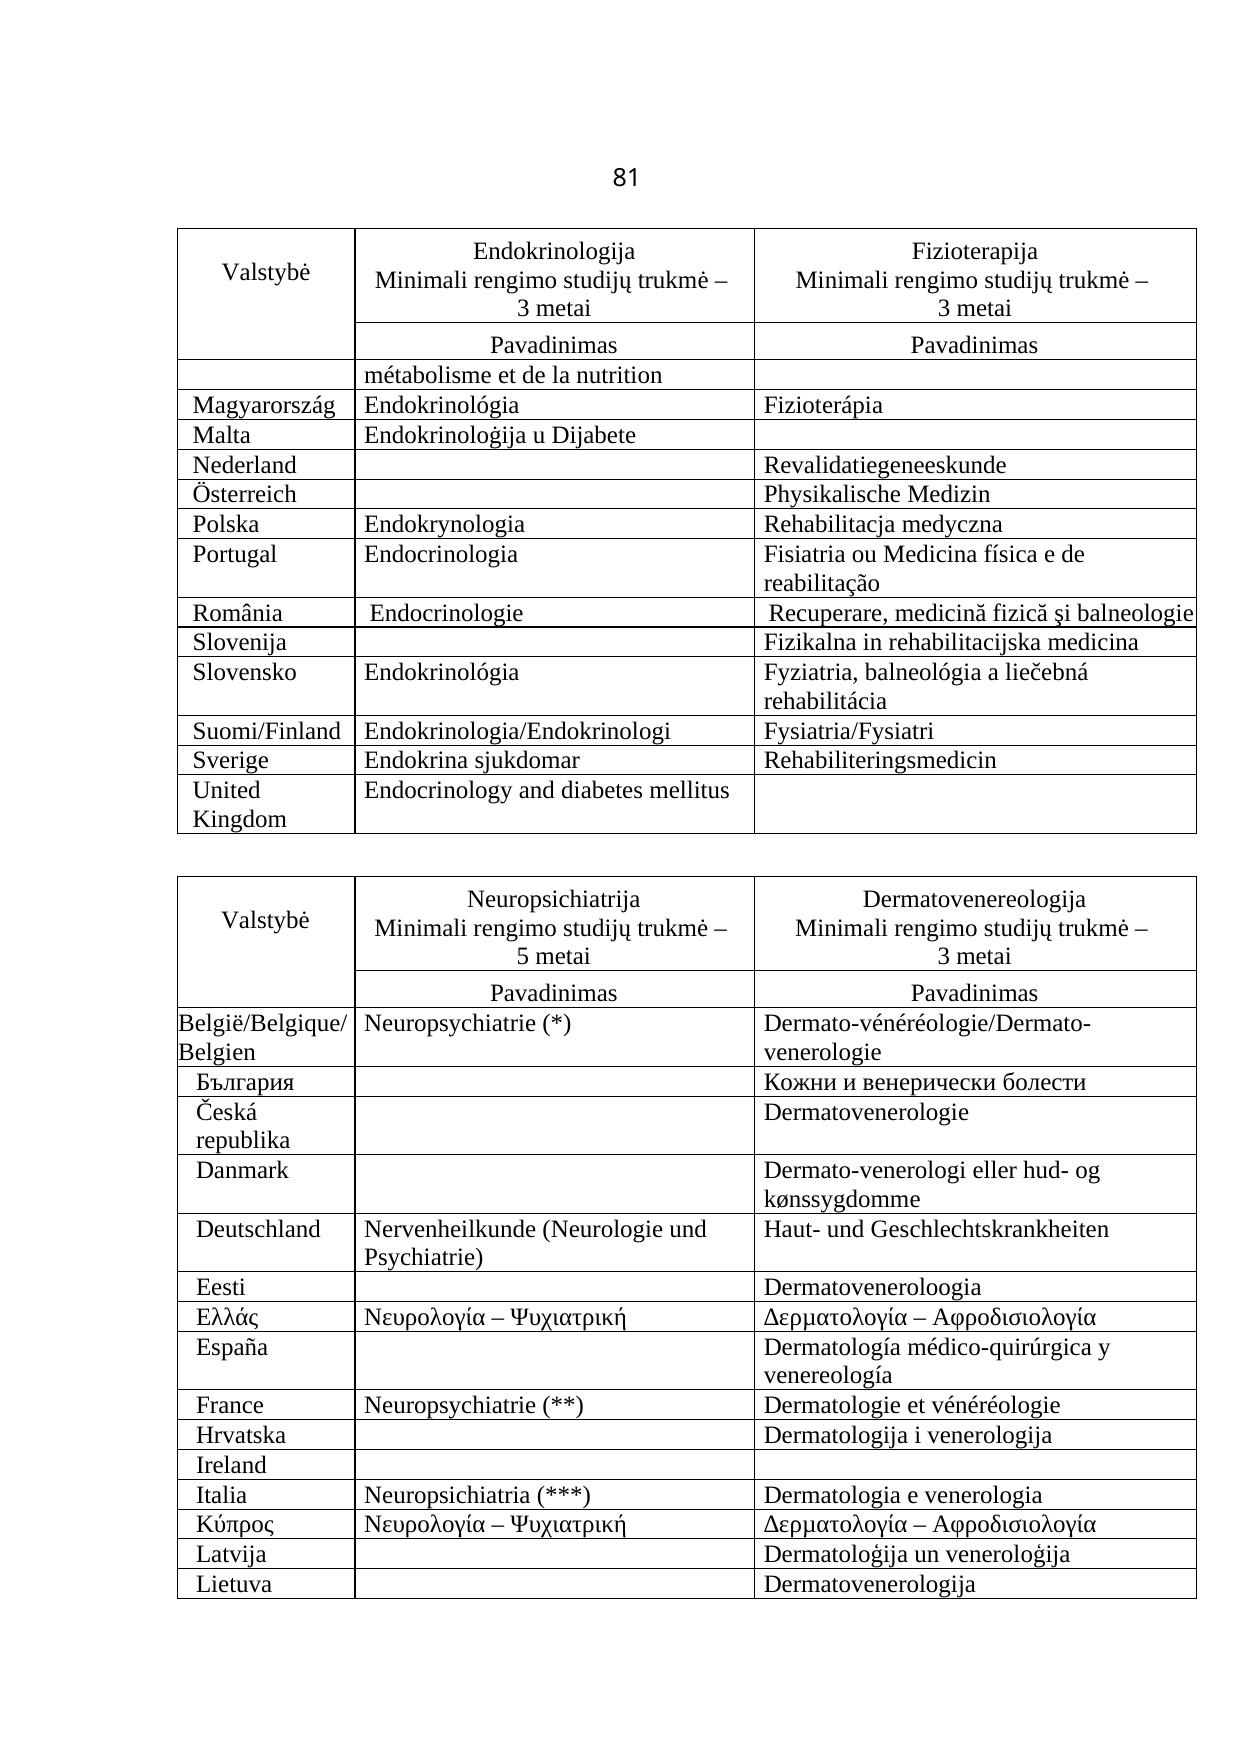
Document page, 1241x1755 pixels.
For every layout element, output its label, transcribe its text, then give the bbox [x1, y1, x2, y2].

table_cell Dermato-venerologi eller hud- og kønssygdomme [755, 1155, 1196, 1213]
table_cell [356, 1539, 754, 1568]
table_cell Fizikalna in rehabilitacijska medicina [755, 628, 1196, 656]
table_cell Rehabiliteringsmedicin [755, 746, 1196, 774]
table_cell [356, 1155, 754, 1213]
table_cell Neuropsichiatria (***) [356, 1480, 754, 1508]
table_cell France [178, 1390, 354, 1419]
table_cell Latvija [178, 1539, 354, 1568]
table_cell Haut- und Geschlechtskrankheiten [755, 1214, 1196, 1271]
table_cell Pavadinimas [755, 971, 1196, 1007]
table_cell Ireland [178, 1450, 354, 1479]
table_cell Νευρoλoγία – Ψυχιατρική [356, 1302, 754, 1331]
table_cell [356, 1569, 754, 1598]
table_header Valstybė [178, 877, 354, 1007]
table_cell [356, 450, 754, 478]
table_cell Endokrinoloġija u Dijabete [356, 420, 754, 449]
table_cell Fysiatria/Fysiatri [755, 716, 1196, 744]
table_cell Polska [178, 509, 354, 538]
table_cell Pavadinimas [755, 323, 1196, 359]
table_cell Endokrynologia [356, 509, 754, 538]
table_cell Portugal [178, 539, 354, 597]
table_cell Dermatologie et vénéréologie [755, 1390, 1196, 1419]
table_cell United Kingdom [178, 775, 354, 833]
table_cell Neuropsychiatrie (*) [356, 1008, 754, 1066]
table_cell Slovenija [178, 628, 354, 656]
table_cell Nervenheilkunde (Neurologie und Psychiatrie) [356, 1214, 754, 1271]
table_cell Lietuva [178, 1569, 354, 1598]
table_header Dermatovenereologija Minimali rengimo studijų trukmė – 3 metai [755, 877, 1196, 970]
table_cell Eesti [178, 1272, 354, 1301]
table_cell Dermato-vénéréologie/Dermato-venerologie [755, 1008, 1196, 1066]
table_cell Endokrina sjukdomar [356, 746, 754, 774]
table_cell [755, 1450, 1196, 1479]
table_cell Dermatovenerologie [755, 1097, 1196, 1154]
table_cell Dermatovenerologija [755, 1569, 1196, 1598]
table_cell Sverige [178, 746, 354, 774]
table_cell Deutschland [178, 1214, 354, 1271]
table_cell Dermatologia e venerologia [755, 1480, 1196, 1508]
table_cell Fisiatria ou Medicina física e de reabilitação [755, 539, 1196, 597]
table_header Neuropsichiatrija Minimali rengimo studijų trukmė – 5 metai [356, 877, 754, 970]
table_cell Fyziatria, balneológia a liečebná rehabilitácia [755, 657, 1196, 715]
table_cell [755, 360, 1196, 389]
table_cell Italia [178, 1480, 354, 1508]
table_cell Österreich [178, 480, 354, 508]
table_cell Rehabilitacja medyczna [755, 509, 1196, 538]
table_cell [178, 360, 354, 389]
table_cell [755, 420, 1196, 449]
table_cell Recuperare, medicină fizică şi balneologie [755, 598, 1196, 626]
table_cell métabolisme et de la nutrition [356, 360, 754, 389]
table_cell Dermatoveneroloogia [755, 1272, 1196, 1301]
table_cell Ελλάς [178, 1302, 354, 1331]
table_cell Hrvatska [178, 1420, 354, 1449]
table_cell Dermatoloģija un veneroloģija [755, 1539, 1196, 1568]
table_cell Magyarország [178, 390, 354, 419]
table_header Endokrinologija Minimali rengimo studijų trukmė – 3 metai [356, 229, 754, 322]
table_cell Endocrinologia [356, 539, 754, 597]
table_cell [755, 775, 1196, 833]
table_cell Dermatología médico-quirúrgica y venereología [755, 1332, 1196, 1389]
table_cell Νευρολογία – Ψυχιατρική [356, 1510, 754, 1538]
table_cell Suomi/Finland [178, 716, 354, 744]
table_cell [356, 628, 754, 656]
table_cell Fizioterápia [755, 390, 1196, 419]
table_cell Neuropsychiatrie (**) [356, 1390, 754, 1419]
table_cell België/Belgique/ Belgien [178, 1008, 354, 1066]
table_cell Кожни и венерически болести [755, 1067, 1196, 1096]
table_cell Malta [178, 420, 354, 449]
table_cell ∆ερµατολογία – Αφροδισιολογία [755, 1510, 1196, 1538]
table_cell [356, 1420, 754, 1449]
table_cell [356, 1272, 754, 1301]
table_cell Dermatologija i venerologija [755, 1420, 1196, 1449]
table_cell Endokrinologia/Endokrinologi [356, 716, 754, 744]
table_cell Danmark [178, 1155, 354, 1213]
table_cell Κύπρος [178, 1510, 354, 1538]
table_cell Endokrinológia [356, 657, 754, 715]
table_cell Endocrinology and diabetes mellitus [356, 775, 754, 833]
table_cell Pavadinimas [356, 323, 754, 359]
table_cell България [178, 1067, 354, 1096]
table_cell Revalidatiegeneeskunde [755, 450, 1196, 478]
table_cell Slovensko [178, 657, 354, 715]
table_cell [356, 1332, 754, 1389]
table_header Fizioterapija Minimali rengimo studijų trukmė – 3 metai [755, 229, 1196, 322]
table_cell España [178, 1332, 354, 1389]
table_cell [356, 1097, 754, 1154]
table_cell [356, 1450, 754, 1479]
table_cell [356, 480, 754, 508]
table_cell Nederland [178, 450, 354, 478]
table_cell Česká republika [178, 1097, 354, 1154]
table_cell Endokrinológia [356, 390, 754, 419]
table_cell România [178, 598, 354, 626]
table_header Valstybė [178, 229, 354, 359]
table_cell [356, 1067, 754, 1096]
table_cell Endocrinologie [356, 598, 754, 626]
table_cell Pavadinimas [356, 971, 754, 1007]
table_cell Physikalische Medizin [755, 480, 1196, 508]
table_cell ∆ερµατoλoγία – Αφρoδισιoλoγία [755, 1302, 1196, 1331]
